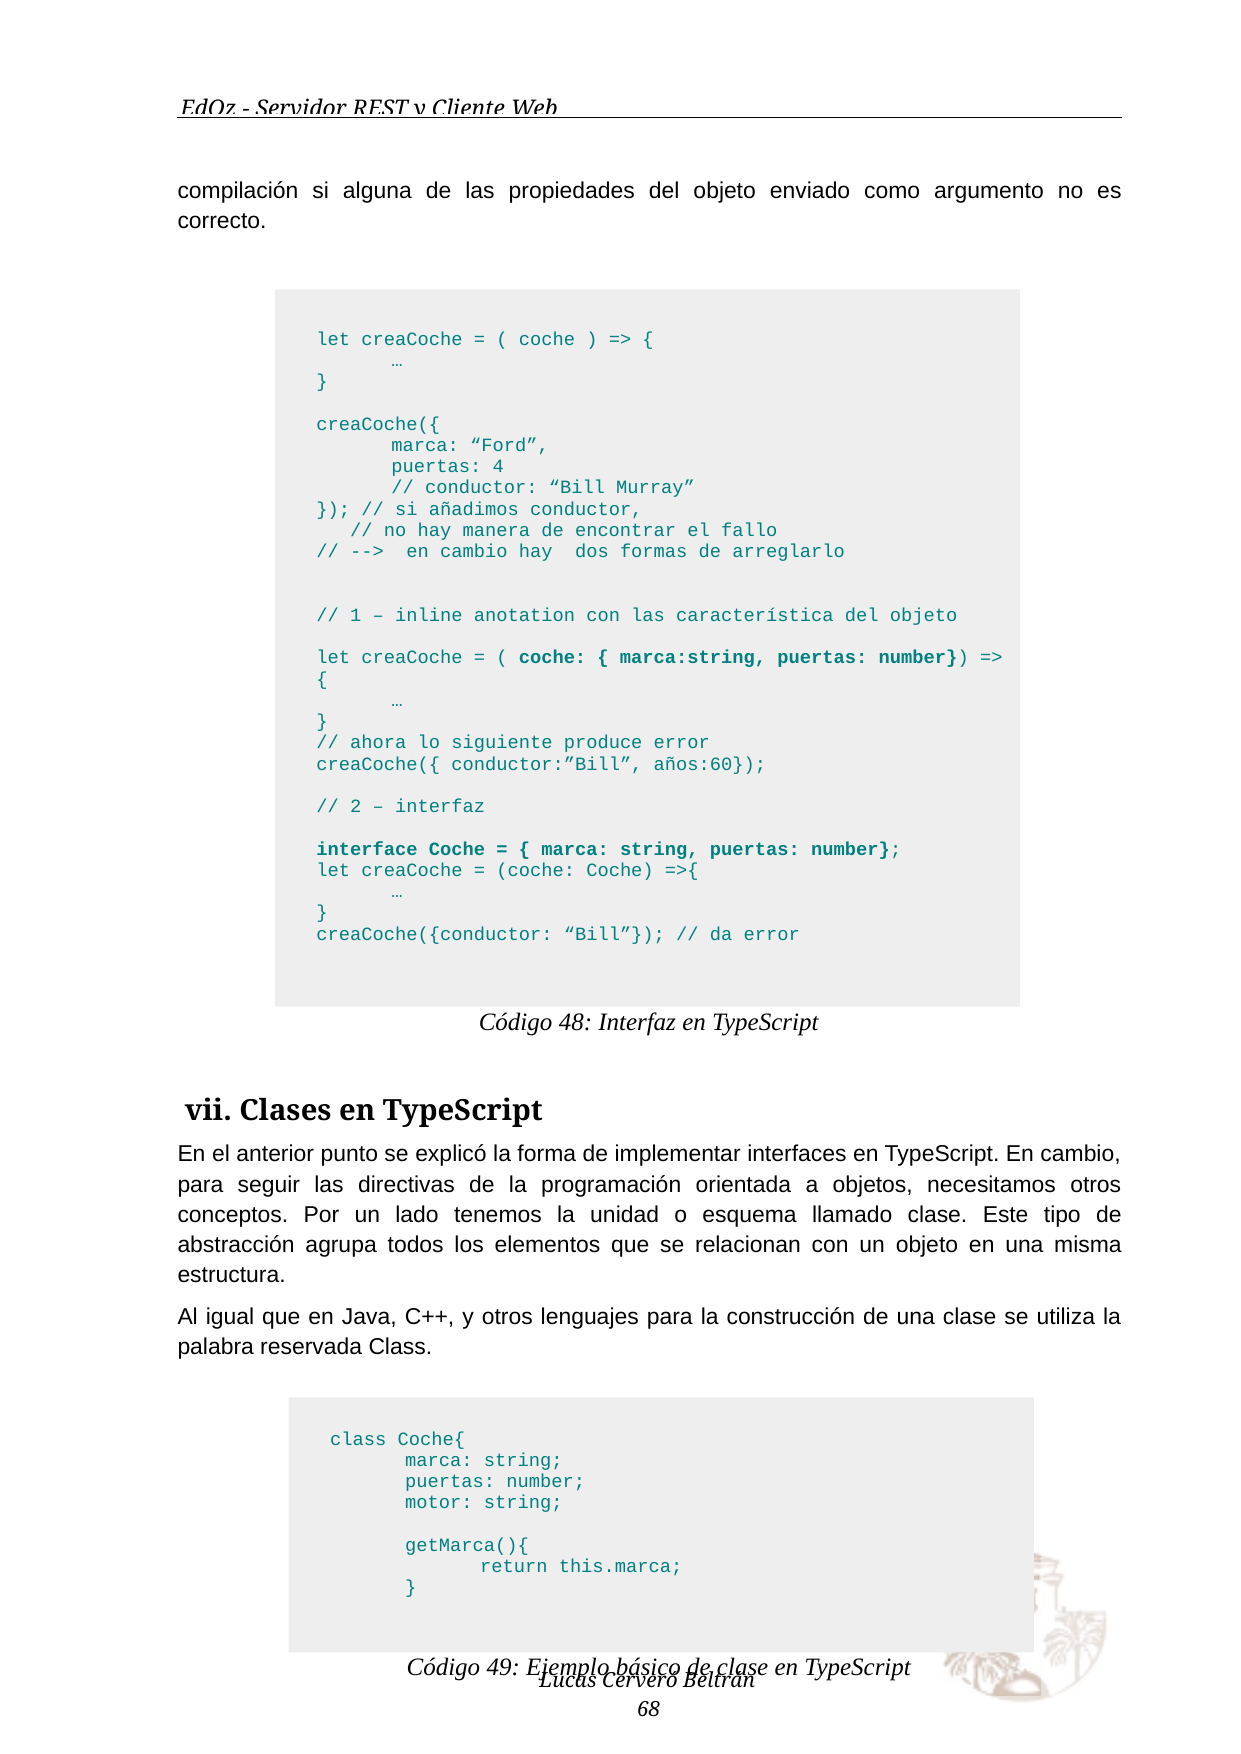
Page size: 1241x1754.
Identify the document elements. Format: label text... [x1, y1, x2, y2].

text Al igual que en Java, C++, y otros lenguajes para la construcción de una clase se utiliza la palabra reservada Class. [177, 1303, 1122, 1360]
text Código 48: Interfaz en TypeScript [268, 293, 1031, 1036]
text Código 49: Ejemplo básico de clase en TypeScript [278, 1401, 1041, 1681]
list Clases en TypeScript [177, 1089, 1122, 1128]
text compilación si alguna de las propiedades del objeto enviado como argumento no es correcto. [177, 177, 1122, 234]
text En el anterior punto se explicó la forma de implementar interfaces en TypeScript. En cambio, para seguir las directivas de la programación orientada a objetos, necesitamos otros conceptos. Por un lado tenemos la unidad o esquema llamado clase. Este tipo de abstracción agrupa todos los elementos que se relacionan con un objeto en una misma estructura. [177, 1140, 1122, 1287]
